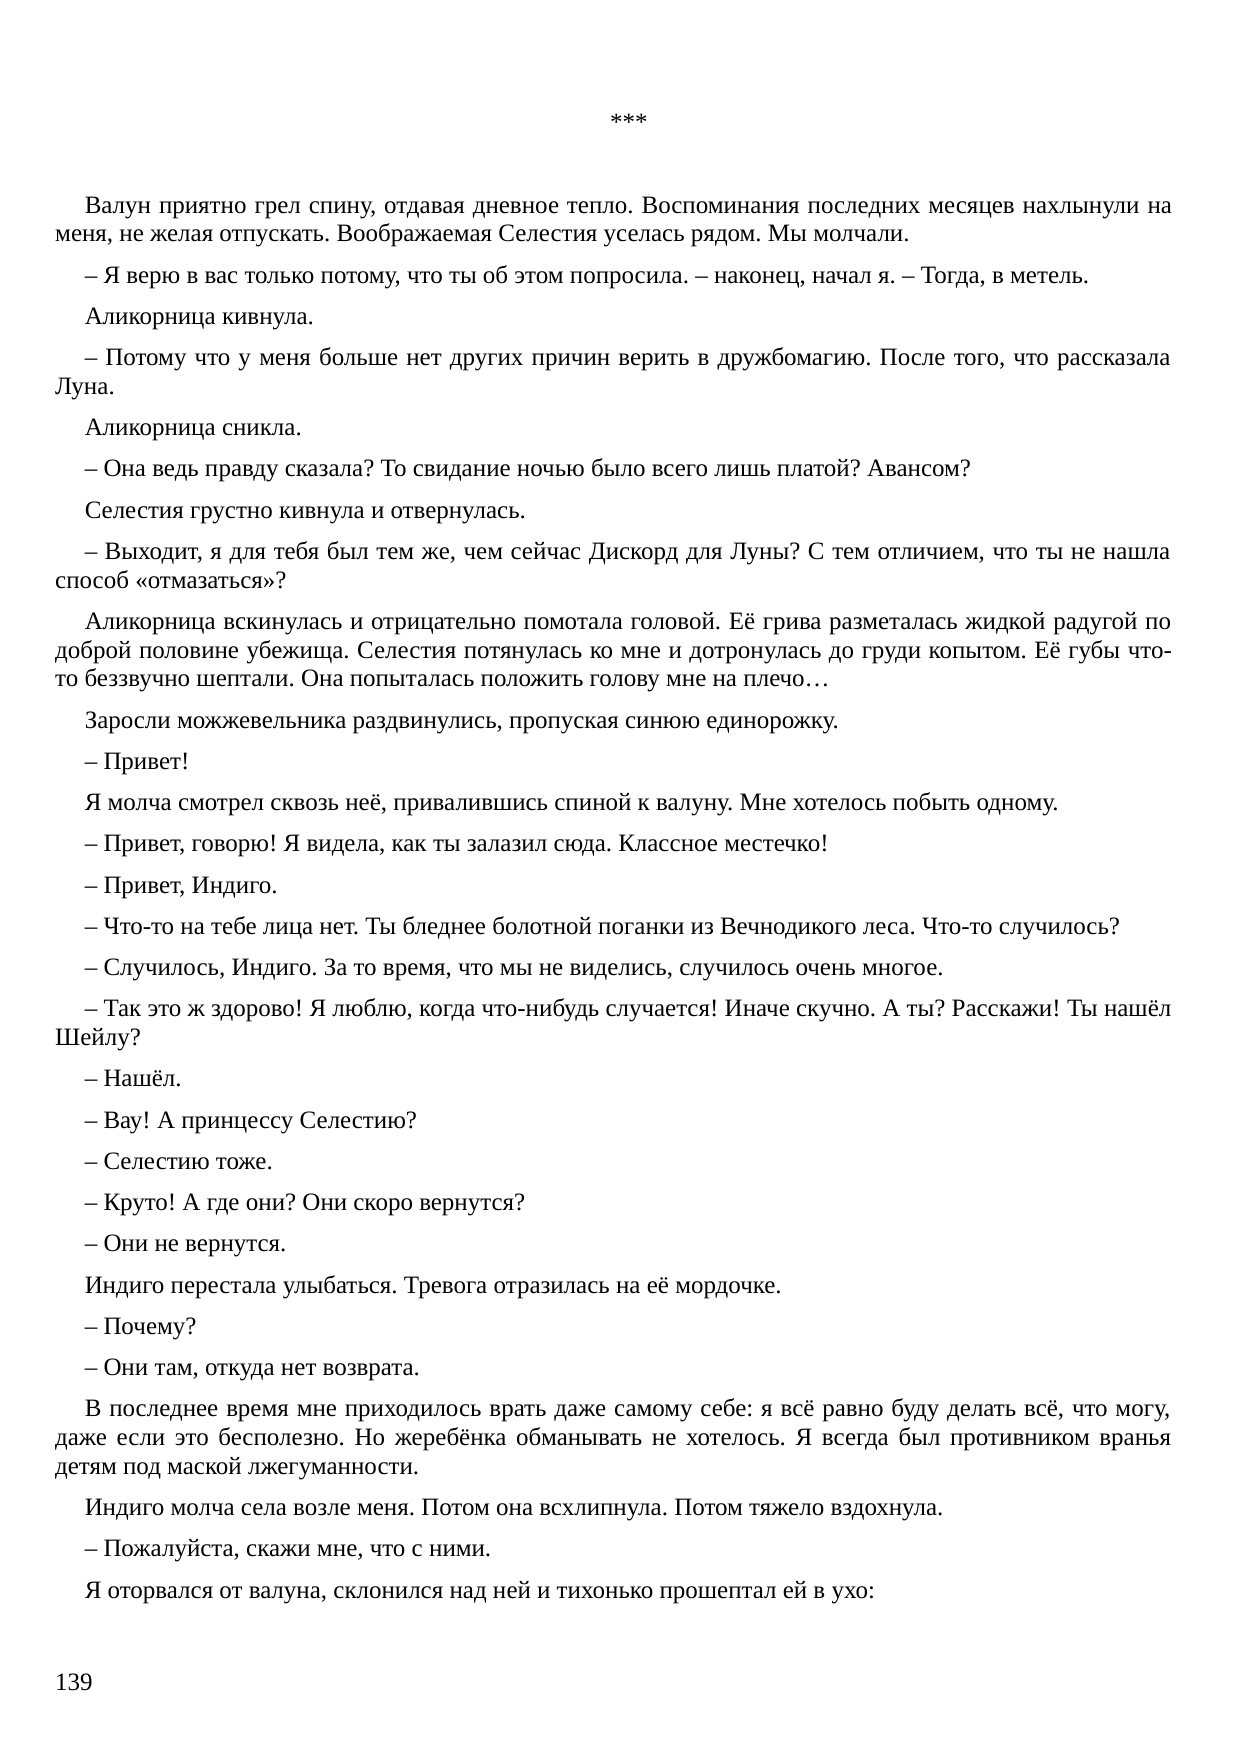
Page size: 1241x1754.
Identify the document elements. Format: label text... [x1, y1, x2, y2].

text – Я верю в вас только потому, что ты об этом попросила. – наконец, начал я. – Тогда, в метель. [55, 260, 1173, 288]
text – Случилось, Индиго. За то время, что мы не виделись, случилось очень многое. [55, 952, 1173, 981]
text – Потому что у меня больше нет других причин верить в дружбомагию. После того, что рассказала Луна. [55, 342, 1173, 400]
text В последнее время мне приходилось врать даже самому себе: я всё равно буду делать всё, что могу, даже если это бесполезно. Но жеребёнка обманывать не хотелось. Я всегда был противником вранья детям под маской лжегуманности. [55, 1393, 1173, 1480]
text Валун приятно грел спину, отдавая дневное тепло. Воспоминания последних месяцев нахлынули на меня, не желая отпускать. Воображаемая Селестия уселась рядом. Мы молчали. [55, 190, 1173, 247]
text – Они там, откуда нет возврата. [55, 1352, 1173, 1381]
text – Почему? [55, 1311, 1173, 1340]
text – Привет, Индиго. [55, 870, 1173, 898]
text Аликорница сникла. [55, 412, 1173, 441]
text – Привет, говорю! Я видела, как ты залазил сюда. Классное местечко! [55, 828, 1173, 857]
text *** [55, 107, 1173, 136]
text – Нашёл. [55, 1063, 1173, 1092]
text – Пожалуйста, скажи мне, что с ними. [55, 1533, 1173, 1562]
text – Выходит, я для тебя был тем же, чем сейчас Дискорд для Луны? С тем отличием, что ты не нашла способ «отмазаться»? [55, 536, 1173, 593]
text – Они не вернутся. [55, 1228, 1173, 1257]
text Заросли можжевельника раздвинулись, пропуская синюю единорожку. [55, 705, 1173, 733]
text – Привет! [55, 746, 1173, 775]
text – Что-то на тебе лица нет. Ты бледнее болотной поганки из Вечнодикого леса. Что-то случилось? [55, 911, 1173, 940]
text Индиго перестала улыбаться. Тревога отразилась на её мордочке. [55, 1270, 1173, 1298]
text – Она ведь правду сказала? То свидание ночью было всего лишь платой? Авансом? [55, 453, 1173, 482]
text Селестия грустно кивнула и отвернулась. [55, 495, 1173, 523]
text – Вау! А принцессу Селестию? [55, 1105, 1173, 1133]
text – Так это ж здорово! Я люблю, когда что-нибудь случается! Иначе скучно. А ты? Расскажи! Ты нашёл Шейлу? [55, 993, 1173, 1051]
text Аликорница кивнула. [55, 301, 1173, 330]
text Аликорница вскинулась и отрицательно помотала головой. Её грива разметалась жидкой радугой по доброй половине убежища. Селестия потянулась ко мне и дотронулась до груди копытом. Её губы что-то беззвучно шептали. Она попыталась положить голову мне на плечо… [55, 606, 1173, 692]
text Я молча смотрел сквозь неё, привалившись спиной к валуну. Мне хотелось побыть одному. [55, 787, 1173, 816]
text – Селестию тоже. [55, 1146, 1173, 1175]
text Я оторвался от валуна, склонился над ней и тихонько прошептал ей в ухо: [55, 1575, 1173, 1603]
text – Круто! А где они? Они скоро вернутся? [55, 1187, 1173, 1216]
text Индиго молча села возле меня. Потом она всхлипнула. Потом тяжело вздохнула. [55, 1492, 1173, 1521]
